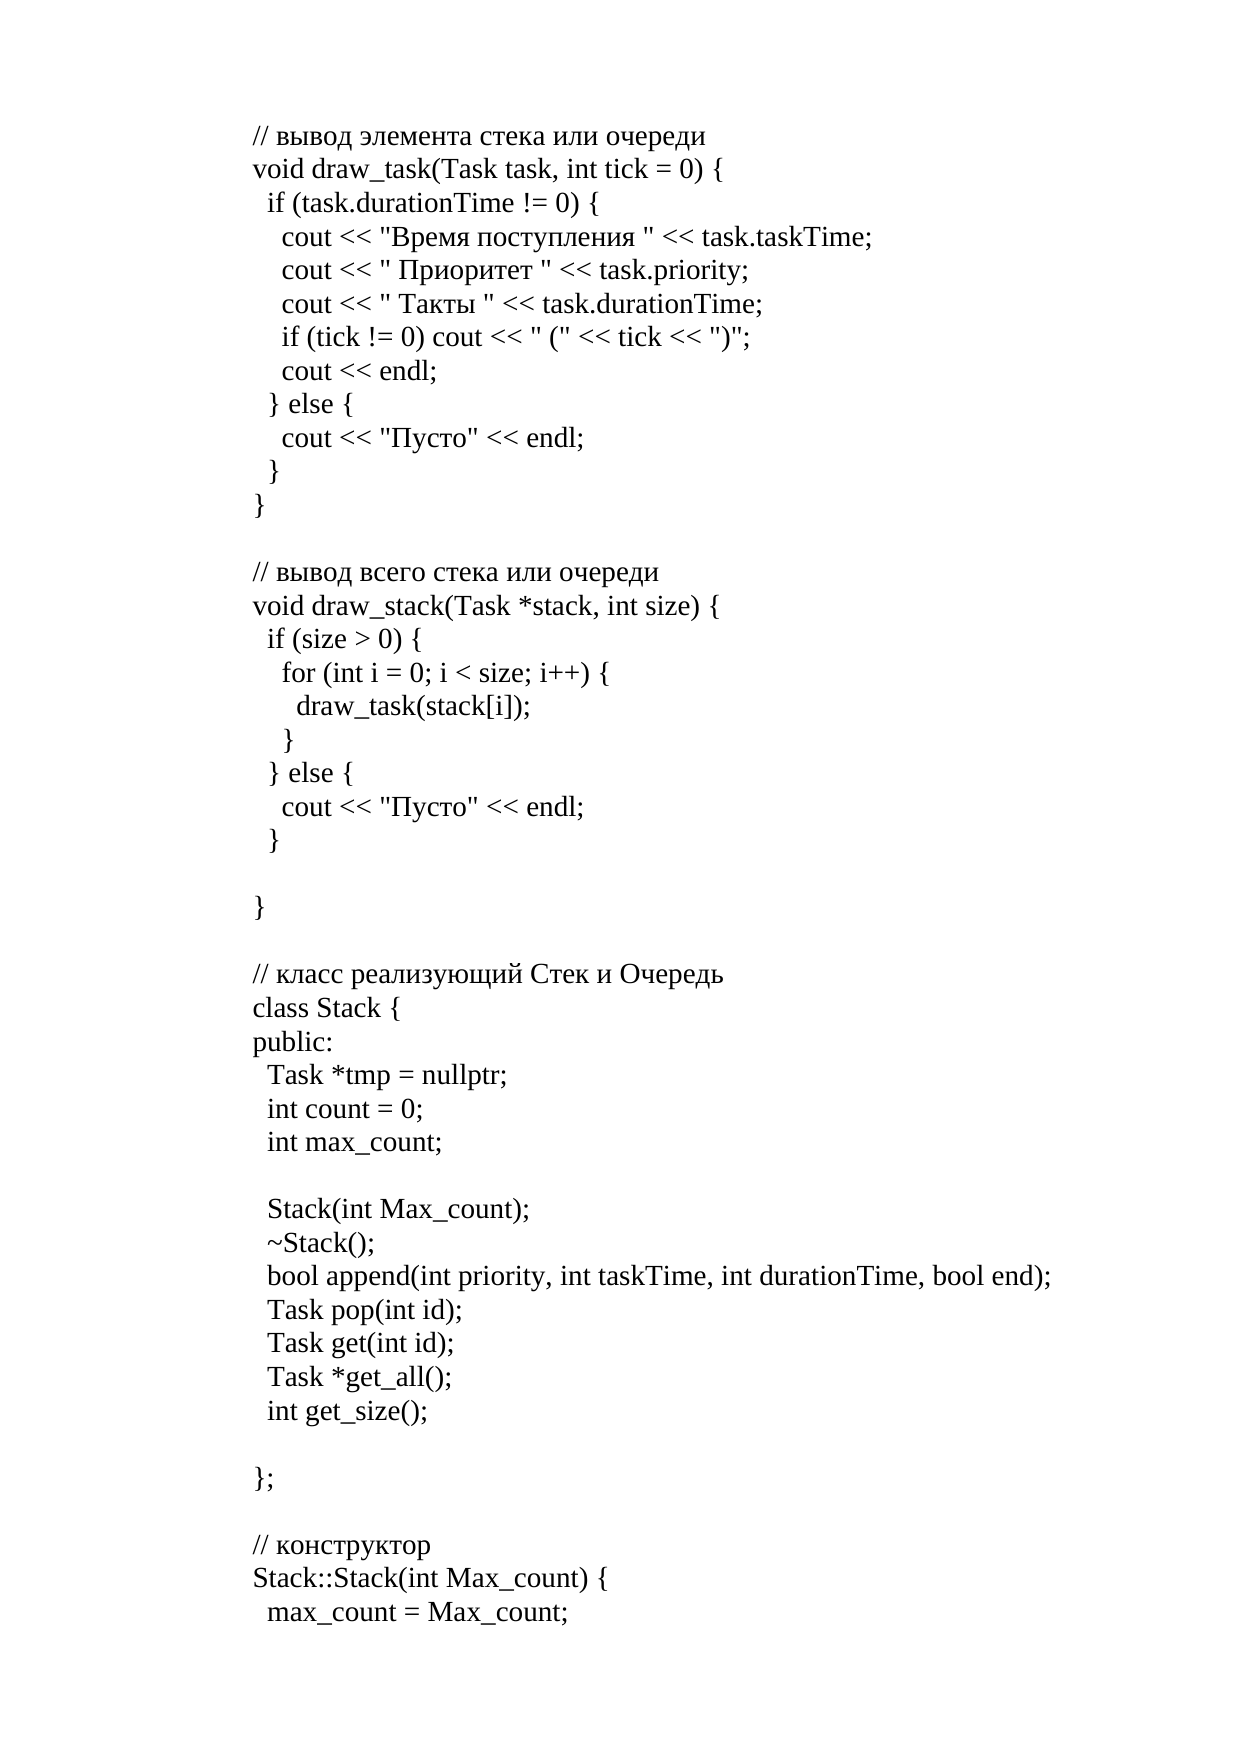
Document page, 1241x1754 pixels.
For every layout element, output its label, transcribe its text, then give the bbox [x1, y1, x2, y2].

list Task *tmp = nullptr; [252, 1057, 1152, 1091]
list cout << "Пусто" << endl; [252, 789, 1152, 822]
list class Stack { [252, 990, 1152, 1024]
list int count = 0; [252, 1091, 1152, 1124]
list cout << " Такты " << task.durationTime; [252, 286, 1152, 319]
list } [252, 822, 1152, 856]
list for (int i = 0; i < size; i++) { [252, 655, 1152, 688]
list Task get(int id); [252, 1326, 1152, 1359]
list cout << "Пусто" << endl; [252, 420, 1152, 453]
list }; [252, 1460, 1152, 1493]
list int get_size(); [252, 1393, 1152, 1426]
list public: [252, 1024, 1152, 1057]
list Stack::Stack(int Max_count) { [252, 1560, 1152, 1594]
list } [252, 453, 1152, 487]
list max_count = Max_count; [252, 1594, 1152, 1627]
list Task pop(int id); [252, 1292, 1152, 1326]
list int max_count; [252, 1124, 1152, 1158]
list if (tick != 0) cout << " (" << tick << ")"; [252, 319, 1152, 353]
list draw_task(stack[i]); [252, 688, 1152, 722]
list cout << " Приоритет " << task.priority; [252, 252, 1152, 286]
list // класс реализующий Стек и Очередь [252, 957, 1152, 990]
list cout << endl; [252, 353, 1152, 386]
list } else { [252, 386, 1152, 420]
list void draw_task(Task task, int tick = 0) { [252, 152, 1152, 185]
list } else { [252, 755, 1152, 789]
list } [252, 889, 1152, 923]
list if (size > 0) { [252, 621, 1152, 655]
list void draw_stack(Task *stack, int size) { [252, 588, 1152, 621]
list Task *get_all(); [252, 1359, 1152, 1393]
list } [252, 487, 1152, 521]
list cout << "Время поступления " << task.taskTime; [252, 219, 1152, 252]
list bool append(int priority, int taskTime, int durationTime, bool end); [252, 1258, 1152, 1292]
list // конструктор [252, 1527, 1152, 1560]
list // вывод всего стека или очереди [252, 554, 1152, 588]
list if (task.durationTime != 0) { [252, 185, 1152, 219]
list ~Stack(); [252, 1225, 1152, 1258]
list Stack(int Max_count); [252, 1191, 1152, 1225]
list // вывод элемента стека или очереди [252, 118, 1152, 152]
list } [252, 722, 1152, 755]
